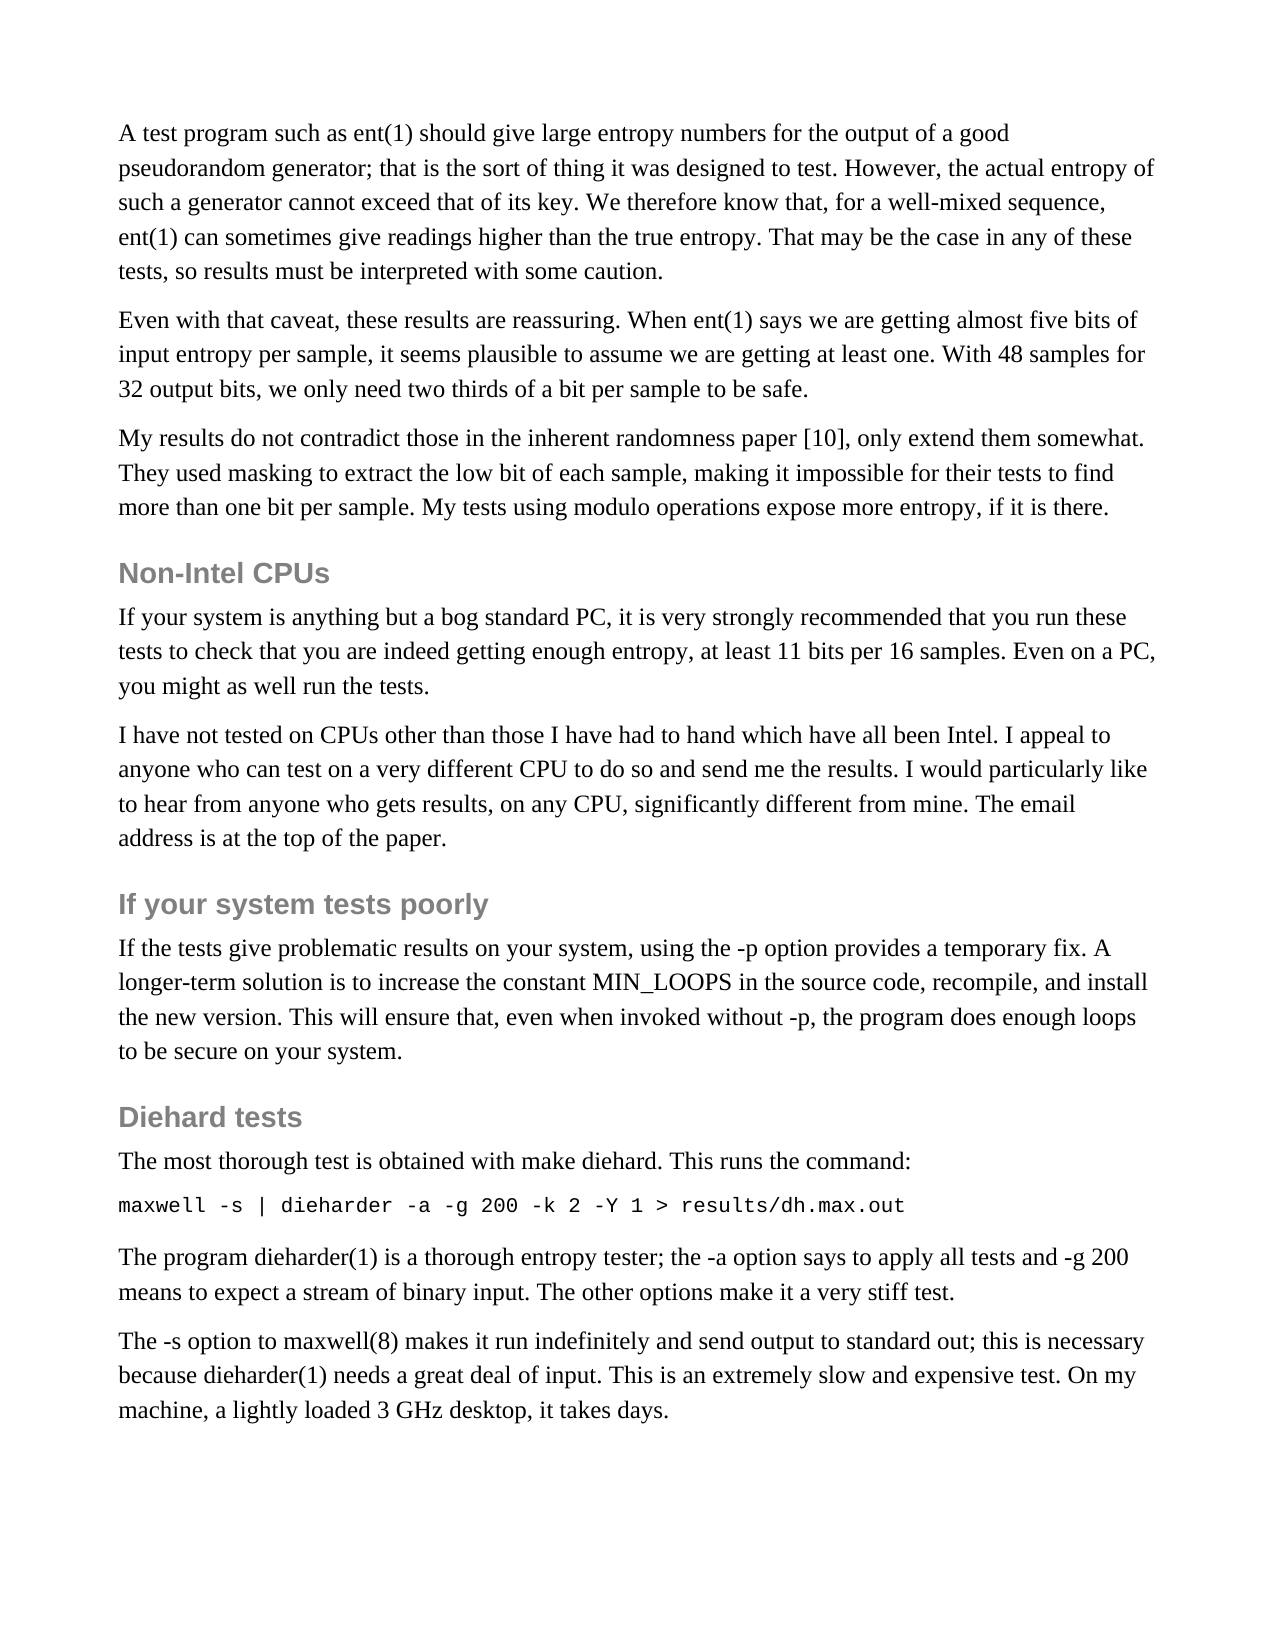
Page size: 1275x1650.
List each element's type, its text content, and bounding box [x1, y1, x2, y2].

text My results do not contradict those in the inherent randomness paper [10], only extend them somewhat. They used masking to extract the low bit of each sample, making it impossible for their tests to find more than one bit per sample. My tests using modulo operations expose more entropy, if it is there. [118, 423, 1157, 521]
text If the tests give problematic results on your system, using the -p option provides a temporary fix. A longer-term solution is to increase the constant MIN_LOOPS in the source code, recompile, and install the new version. This will ensure that, even when invoked without -p, the program does enough loops to be secure on your system. [118, 933, 1157, 1065]
text Even with that caveat, these results are reassuring. When ent(1) says we are getting almost five bits of input entropy per sample, it seems plausible to assume we are getting at least one. With 48 samples for 32 output bits, we only need two thirds of a bit per sample to be safe. [118, 305, 1157, 403]
text If your system is anything but a bog standard PC, it is very strongly recommended that you run these tests to check that you are indeed getting enough entropy, at least 11 bits per 16 samples. Even on a PC, you might as well run the tests. [118, 602, 1157, 699]
text The -s option to maxwell(8) makes it run indefinitely and send output to standard out; this is necessary because dieharder(1) needs a great deal of input. This is an extremely slow and expensive test. On my machine, a lightly loaded 3 GHz desktop, it takes days. [118, 1326, 1157, 1424]
text The program dieharder(1) is a thorough entropy tester; the -a option says to apply all tests and -g 200 means to expect a stream of binary input. The other options make it a very stiff test. [118, 1242, 1157, 1306]
text maxwell -s | dieharder -a -g 200 -k 2 -Y 1 > results/dh.max.out [118, 1195, 1157, 1219]
text I have not tested on CPUs other than those I have had to hand which have all been Intel. I appeal to anyone who can test on a very different CPU to do so and send me the results. I would particularly like to hear from anyone who gets results, on any CPU, significantly different from mine. The email address is at the top of the paper. [118, 720, 1157, 852]
subtitle If your system tests poorly [118, 887, 1157, 920]
text A test program such as ent(1) should give large entropy numbers for the output of a good pseudorandom generator; that is the sort of thing it was designed to test. However, the actual entropy of such a generator cannot exceed that of its key. We therefore know that, for a well-mixed sequence, ent(1) can sometimes give readings higher than the true entropy. That may be the case in any of these tests, so results must be interpreted with some caution. [118, 118, 1157, 285]
subtitle Diehard tests [118, 1100, 1157, 1133]
text The most thorough test is obtained with make diehard. This runs the command: [118, 1146, 1157, 1175]
subtitle Non-Intel CPUs [118, 556, 1157, 589]
